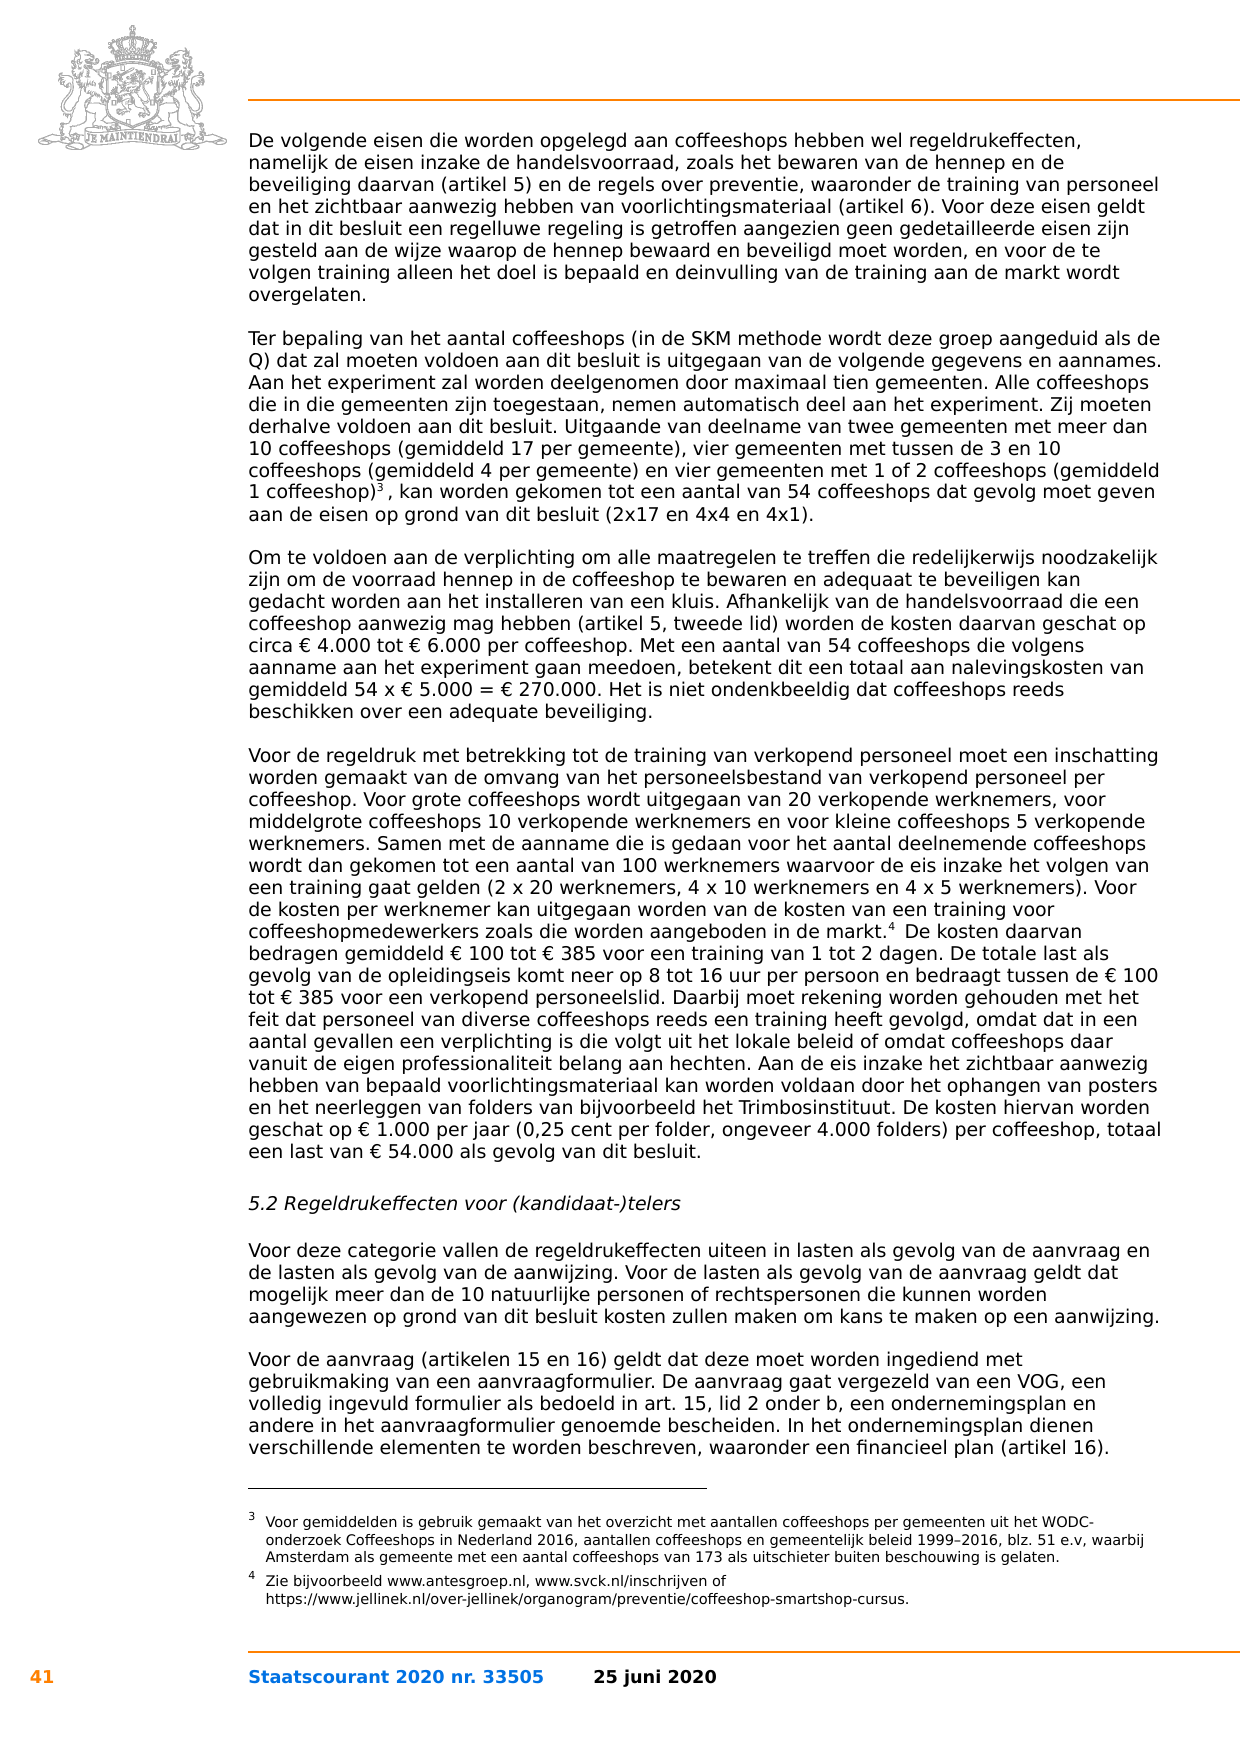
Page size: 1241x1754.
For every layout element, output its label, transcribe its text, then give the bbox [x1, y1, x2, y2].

text Voor gemiddelden is gebruik gemaakt van het overzicht met aantallen coffeeshops per gemeenten uit het WODC-onderzoek Coffeeshops in Nederland 2016, aantallen coffeeshops en gemeentelijk beleid 1999–2016, blz. 51 e.v, waarbij Amsterdam als gemeente met een aantal coffeeshops van 173 als uitschieter buiten beschouwing is gelaten. [248, 1510, 1163, 1566]
picture [38, 25, 227, 150]
text Zie bijvoorbeeld www.antesgroep.nl, www.svck.nl/inschrijven of https://www.jellinek.nl/over-jellinek/organogram/preventie/coffeeshop-smartshop-cursus. [248, 1569, 1163, 1608]
subtitle 5.2 Regeldrukeffecten voor (kandidaat-)telers [248, 1193, 1163, 1214]
text Voor deze categorie vallen de regeldrukeffecten uiteen in lasten als gevolg van de aanvraag en de lasten als gevolg van de aanwijzing. Voor de lasten als gevolg van de aanvraag geldt dat mogelijk meer dan de 10 natuurlijke personen of rechtspersonen die kunnen worden aangewezen op grond van dit besluit kosten zullen maken om kans te maken op een aanwijzing. [248, 1239, 1163, 1327]
text Om te voldoen aan de verplichting om alle maatregelen te treffen die redelijkerwijs noodzakelijk zijn om de voorraad hennep in de coffeeshop te bewaren en adequaat te beveiligen kan gedacht worden aan het installeren van een kluis. Afhankelijk van de handelsvoorraad die een coffeeshop aanwezig mag hebben (artikel 5, tweede lid) worden de kosten daarvan geschat op circa € 4.000 tot € 6.000 per coffeeshop. Met een aantal van 54 coffeeshops die volgens aanname aan het experiment gaan meedoen, betekent dit een totaal aan nalevingskosten van gemiddeld 54 x € 5.000 = € 270.000. Het is niet ondenkbeeldig dat coffeeshops reeds beschikken over een adequate beveiliging. [248, 547, 1163, 723]
text De volgende eisen die worden opgelegd aan coffeeshops hebben wel regeldrukeffecten, namelijk de eisen inzake de handelsvoorraad, zoals het bewaren van de hennep en de beveiliging daarvan (artikel 5) en de regels over preventie, waaronder de training van personeel en het zichtbaar aanwezig hebben van voorlichtingsmateriaal (artikel 6). Voor deze eisen geldt dat in dit besluit een regelluwe regeling is getroffen aangezien geen gedetailleerde eisen zijn gesteld aan de wijze waarop de hennep bewaard en beveiligd moet worden, en voor de te volgen training alleen het doel is bepaald en deinvulling van de training aan de markt wordt overgelaten. [248, 130, 1163, 306]
text Ter bepaling van het aantal coffeeshops (in de SKM methode wordt deze groep aangeduid als de Q) dat zal moeten voldoen aan dit besluit is uitgegaan van de volgende gegevens en aannames. Aan het experiment zal worden deelgenomen door maximaal tien gemeenten. Alle coffeeshops die in die gemeenten zijn toegestaan, nemen automatisch deel aan het experiment. Zij moeten derhalve voldoen aan dit besluit. Uitgaande van deelname van twee gemeenten met meer dan 10 coffeeshops (gemiddeld 17 per gemeente), vier gemeenten met tussen de 3 en 10 coffeeshops (gemiddeld 4 per gemeente) en vier gemeenten met 1 of 2 coffeeshops (gemiddeld 1 coffeeshop), kan worden gekomen tot een aantal van 54 coffeeshops dat gevolg moet geven aan de eisen op grond van dit besluit (2x17 en 4x4 en 4x1). [248, 328, 1163, 525]
text Voor de aanvraag (artikelen 15 en 16) geldt dat deze moet worden ingediend met gebruikmaking van een aanvraagformulier. De aanvraag gaat vergezeld van een VOG, een volledig ingevuld formulier als bedoeld in art. 15, lid 2 onder b, een ondernemingsplan en andere in het aanvraagformulier genoemde bescheiden. In het ondernemingsplan dienen verschillende elementen te worden beschreven, waaronder een financieel plan (artikel 16). [248, 1349, 1163, 1459]
text Voor de regeldruk met betrekking tot de training van verkopend personeel moet een inschatting worden gemaakt van de omvang van het personeelsbestand van verkopend personeel per coffeeshop. Voor grote coffeeshops wordt uitgegaan van 20 verkopende werknemers, voor middelgrote coffeeshops 10 verkopende werknemers en voor kleine coffeeshops 5 verkopende werknemers. Samen met de aanname die is gedaan voor het aantal deelnemende coffeeshops wordt dan gekomen tot een aantal van 100 werknemers waarvoor de eis inzake het volgen van een training gaat gelden (2 x 20 werknemers, 4 x 10 werknemers en 4 x 5 werknemers). Voor de kosten per werknemer kan uitgegaan worden van de kosten van een training voor coffeeshopmedewerkers zoals die worden aangeboden in de markt. De kosten daarvan bedragen gemiddeld € 100 tot € 385 voor een training van 1 tot 2 dagen. De totale last als gevolg van de opleidingseis komt neer op 8 tot 16 uur per persoon en bedraagt tussen de € 100 tot € 385 voor een verkopend personeelslid. Daarbij moet rekening worden gehouden met het feit dat personeel van diverse coffeeshops reeds een training heeft gevolgd, omdat dat in een aantal gevallen een verplichting is die volgt uit het lokale beleid of omdat coffeeshops daar vanuit de eigen professionaliteit belang aan hechten. Aan de eis inzake het zichtbaar aanwezig hebben van bepaald voorlichtingsmateriaal kan worden voldaan door het ophangen van posters en het neerleggen van folders van bijvoorbeeld het Trimbosinstituut. De kosten hiervan worden geschat op € 1.000 per jaar (0,25 cent per folder, ongeveer 4.000 folders) per coffeeshop, totaal een last van € 54.000 als gevolg van dit besluit. [248, 745, 1163, 1163]
